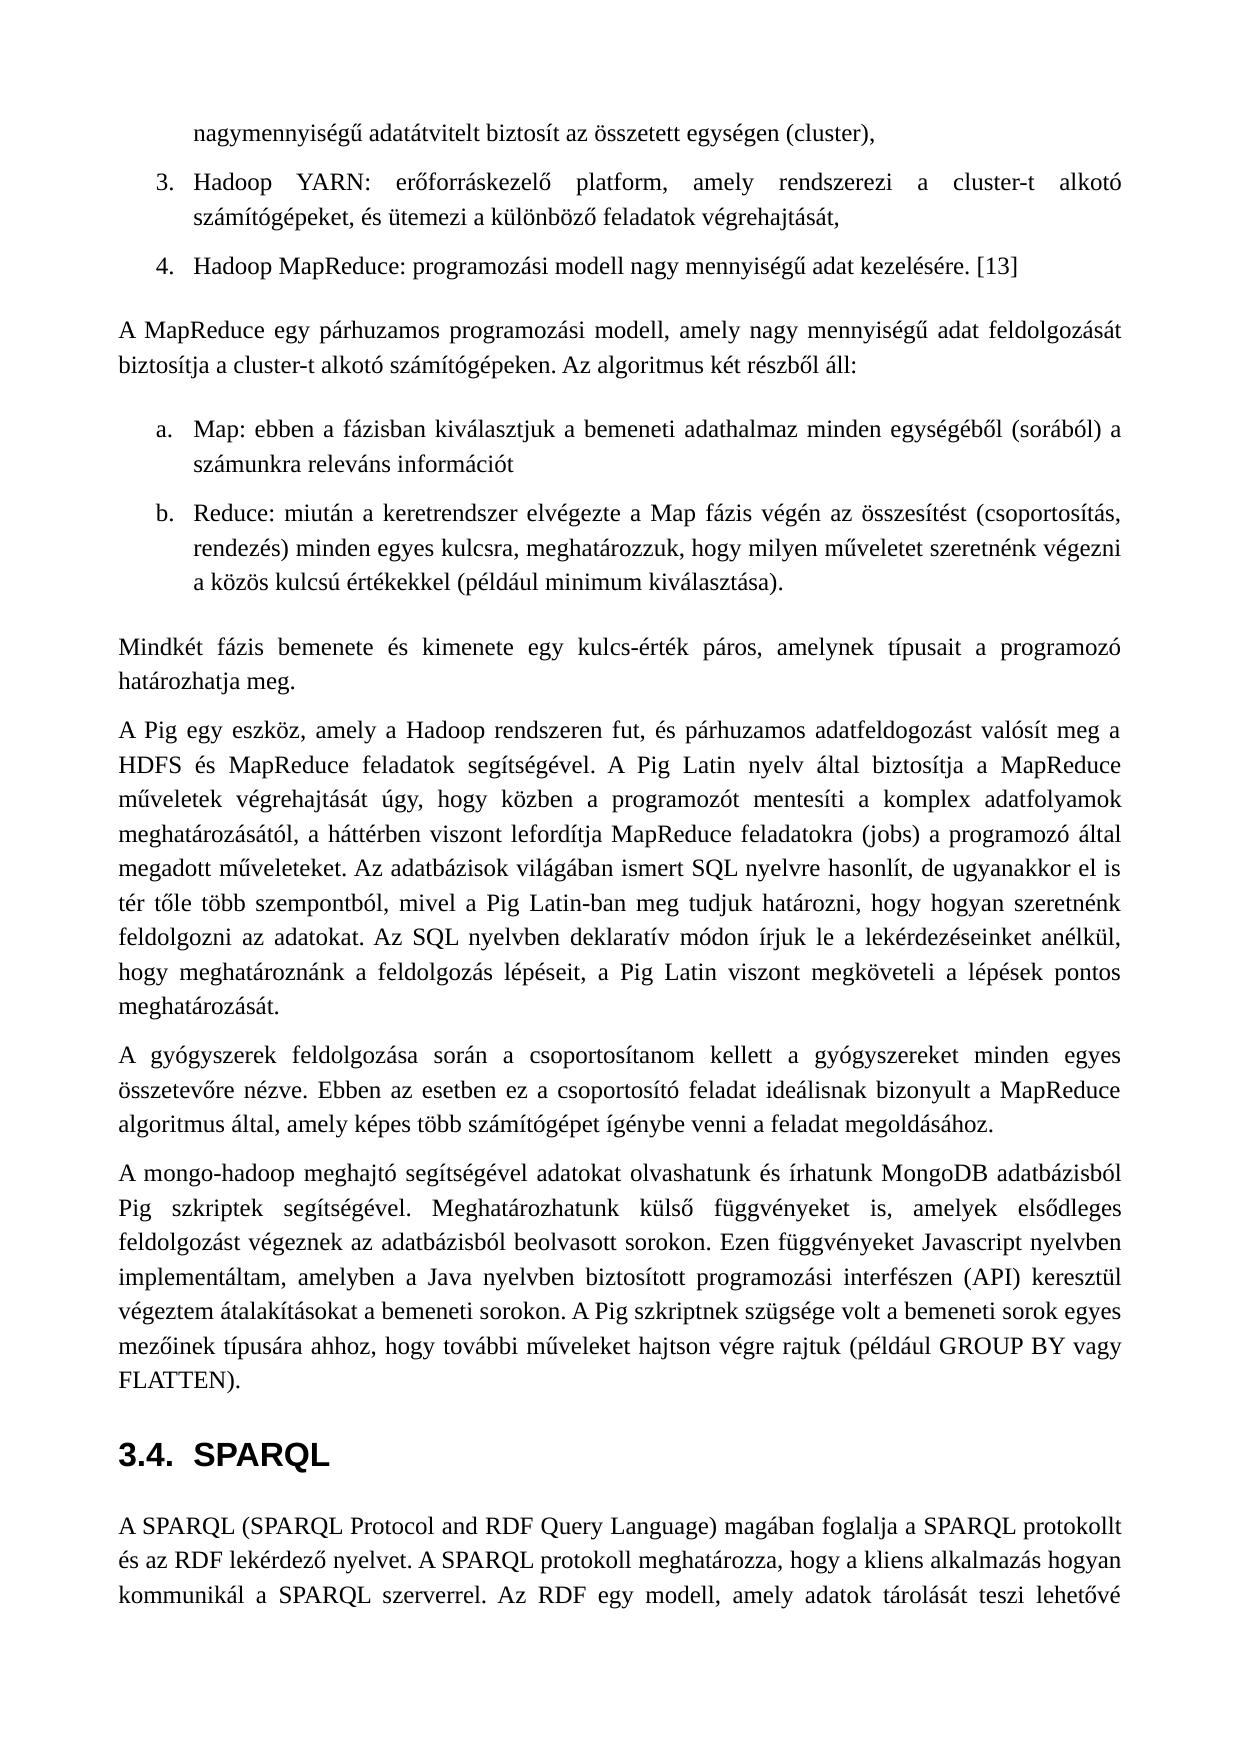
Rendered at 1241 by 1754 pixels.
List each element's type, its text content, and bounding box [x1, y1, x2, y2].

text A gyógyszerek feldolgozása során a csoportosítanom kellett a gyógyszereket minden egyes összetevőre nézve. Ebben az esetben ez a csoportosító feladat ideálisnak bizonyult a MapReduce algoritmus által, amely képes több számítógépet ígénybe venni a feladat megoldásához. [118, 1040, 1122, 1138]
list nagymennyiségű adatátvitelt biztosít az összetett egységen (cluster), [156, 118, 1122, 147]
list Reduce: miután a keretrendszer elvégezte a Map fázis végén az összesítést (csoportosítás, rendezés) minden egyes kulcsra, meghatározzuk, hogy milyen műveletet szeretnénk végezni a közös kulcsú értékekkel (például minimum kiválasztása). [156, 498, 1122, 596]
text A Pig egy eszköz, amely a Hadoop rendszeren fut, és párhuzamos adatfeldogozást valósít meg a HDFS és MapReduce feladatok segítségével. A Pig Latin nyelv által biztosítja a MapReduce műveletek végrehajtását úgy, hogy közben a programozót mentesíti a komplex adatfolyamok meghatározásától, a háttérben viszont lefordítja MapReduce feladatokra (jobs) a programozó által megadott műveleteket. Az adatbázisok világában ismert SQL nyelvre hasonlít, de ugyanakkor el is tér tőle több szempontból, mivel a Pig Latin-ban meg tudjuk határozni, hogy hogyan szeretnénk feldolgozni az adatokat. Az SQL nyelvben deklaratív módon írjuk le a lekérdezéseinket anélkül, hogy meghatároznánk a feldolgozás lépéseit, a Pig Latin viszont megköveteli a lépések pontos meghatározását. [118, 716, 1122, 1020]
title A SPARQL (SPARQL Protocol and RDF Query Language) magában foglalja a SPARQL protokollt és az RDF lekérdező nyelvet. A SPARQL protokoll meghatározza, hogy a kliens alkalmazás hogyan kommunikál a SPARQL szerverrel. Az RDF egy modell, amely adatok tárolását teszi lehetővé [118, 1511, 1122, 1608]
title A MapReduce egy párhuzamos programozási modell, amely nagy mennyiségű adat feldolgozását biztosítja a cluster-t alkotó számítógépeken. Az algoritmus két részből áll: [118, 315, 1122, 378]
list Hadoop MapReduce: programozási modell nagy mennyiségű adat kezelésére. [13] [156, 251, 1122, 279]
title Map: ebben a fázisban kiválasztjuk a bemeneti adathalmaz minden egységéből (sorából) a számunkra releváns információt [156, 414, 1122, 477]
subtitle SPARQL [118, 1437, 1122, 1473]
list Hadoop YARN: erőforráskezelő platform, amely rendszerezi a cluster-t alkotó számítógépeket, és ütemezi a különböző feladatok végrehajtását, [156, 167, 1122, 230]
text A mongo-hadoop meghajtó segítségével adatokat olvashatunk és írhatunk MongoDB adatbázisból Pig szkriptek segítségével. Meghatározhatunk külső függvényeket is, amelyek elsődleges feldolgozást végeznek az adatbázisból beolvasott sorokon. Ezen függvényeket Javascript nyelvben implementáltam, amelyben a Java nyelvben biztosított programozási interfészen (API) keresztül végeztem átalakításokat a bemeneti sorokon. A Pig szkriptnek szügsége volt a bemeneti sorok egyes mezőinek típusára ahhoz, hogy további műveleket hajtson végre rajtuk (például GROUP BY vagy FLATTEN). [118, 1158, 1122, 1394]
title Mindkét fázis bemenete és kimenete egy kulcs-érték páros, amelynek típusait a programozó határozhatja meg. [118, 632, 1122, 695]
